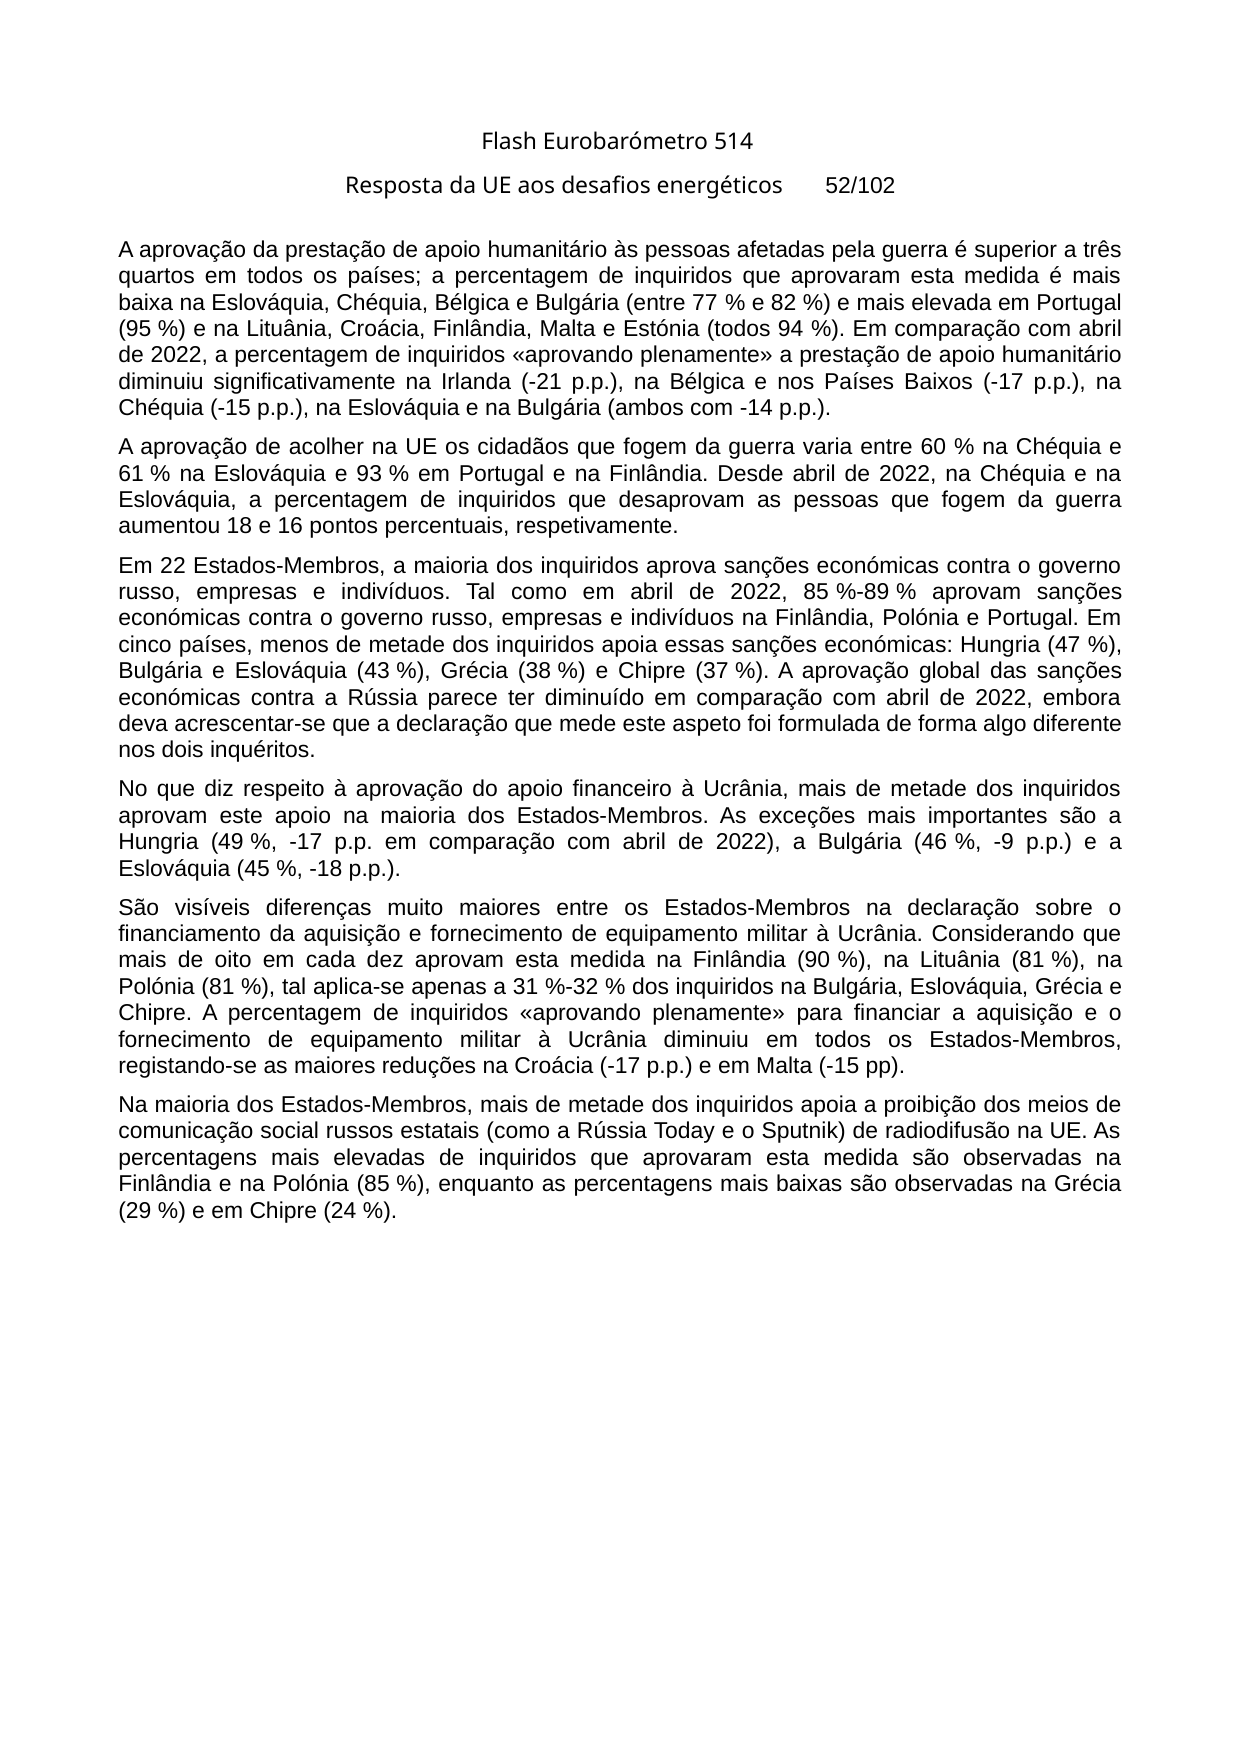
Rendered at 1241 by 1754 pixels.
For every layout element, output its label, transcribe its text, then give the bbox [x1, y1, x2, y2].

text No que diz respeito à aprovação do apoio financeiro à Ucrânia, mais de metade dos inquiridos aprovam este apoio na maioria dos Estados-Membros. As exceções mais importantes são a Hungria (49 %, -17 p.p. em comparação com abril de 2022), a Bulgária (46 %, -9 p.p.) e a Eslováquia (45 %, -18 p.p.). [118, 775, 1122, 881]
text A aprovação de acolher na UE os cidadãos que fogem da guerra varia entre 60 % na Chéquia e 61 % na Eslováquia e 93 % em Portugal e na Finlândia. Desde abril de 2022, na Chéquia e na Eslováquia, a percentagem de inquiridos que desaprovam as pessoas que fogem da guerra aumentou 18 e 16 pontos percentuais, respetivamente. [118, 433, 1122, 539]
text Na maioria dos Estados-Membros, mais de metade dos inquiridos apoia a proibição dos meios de comunicação social russos estatais (como a Rússia Today e o Sputnik) de radiodifusão na UE. As percentagens mais elevadas de inquiridos que aprovaram esta medida são observadas na Finlândia e na Polónia (85 %), enquanto as percentagens mais baixas são observadas na Grécia (29 %) e em Chipre (24 %). [118, 1091, 1122, 1223]
text A aprovação da prestação de apoio humanitário às pessoas afetadas pela guerra é superior a três quartos em todos os países; a percentagem de inquiridos que aprovaram esta medida é mais baixa na Eslováquia, Chéquia, Bélgica e Bulgária (entre 77 % e 82 %) e mais elevada em Portugal (95 %) e na Lituânia, Croácia, Finlândia, Malta e Estónia (todos 94 %). Em comparação com abril de 2022, a percentagem de inquiridos «aprovando plenamente» a prestação de apoio humanitário diminuiu significativamente na Irlanda (-21 p.p.), na Bélgica e nos Países Baixos (-17 p.p.), na Chéquia (-15 p.p.), na Eslováquia e na Bulgária (ambos com -14 p.p.). [118, 236, 1122, 420]
text Em 22 Estados-Membros, a maioria dos inquiridos aprova sanções económicas contra o governo russo, empresas e indivíduos. Tal como em abril de 2022, 85 %-89 % aprovam sanções económicas contra o governo russo, empresas e indivíduos na Finlândia, Polónia e Portugal. Em cinco países, menos de metade dos inquiridos apoia essas sanções económicas: Hungria (47 %), Bulgária e Eslováquia (43 %), Grécia (38 %) e Chipre (37 %). A aprovação global das sanções económicas contra a Rússia parece ter diminuído em comparação com abril de 2022, embora deva acrescentar-se que a declaração que mede este aspeto foi formulada de forma algo diferente nos dois inquéritos. [118, 552, 1122, 762]
text São visíveis diferenças muito maiores entre os Estados-Membros na declaração sobre o financiamento da aquisição e fornecimento de equipamento militar à Ucrânia. Considerando que mais de oito em cada dez aprovam esta medida na Finlândia (90 %), na Lituânia (81 %), na Polónia (81 %), tal aplica-se apenas a 31 %-32 % dos inquiridos na Bulgária, Eslováquia, Grécia e Chipre. A percentagem de inquiridos «aprovando plenamente» para financiar a aquisição e o fornecimento de equipamento militar à Ucrânia diminuiu em todos os Estados-Membros, registando-se as maiores reduções na Croácia (-17 p.p.) e em Malta (-15 pp). [118, 894, 1122, 1078]
